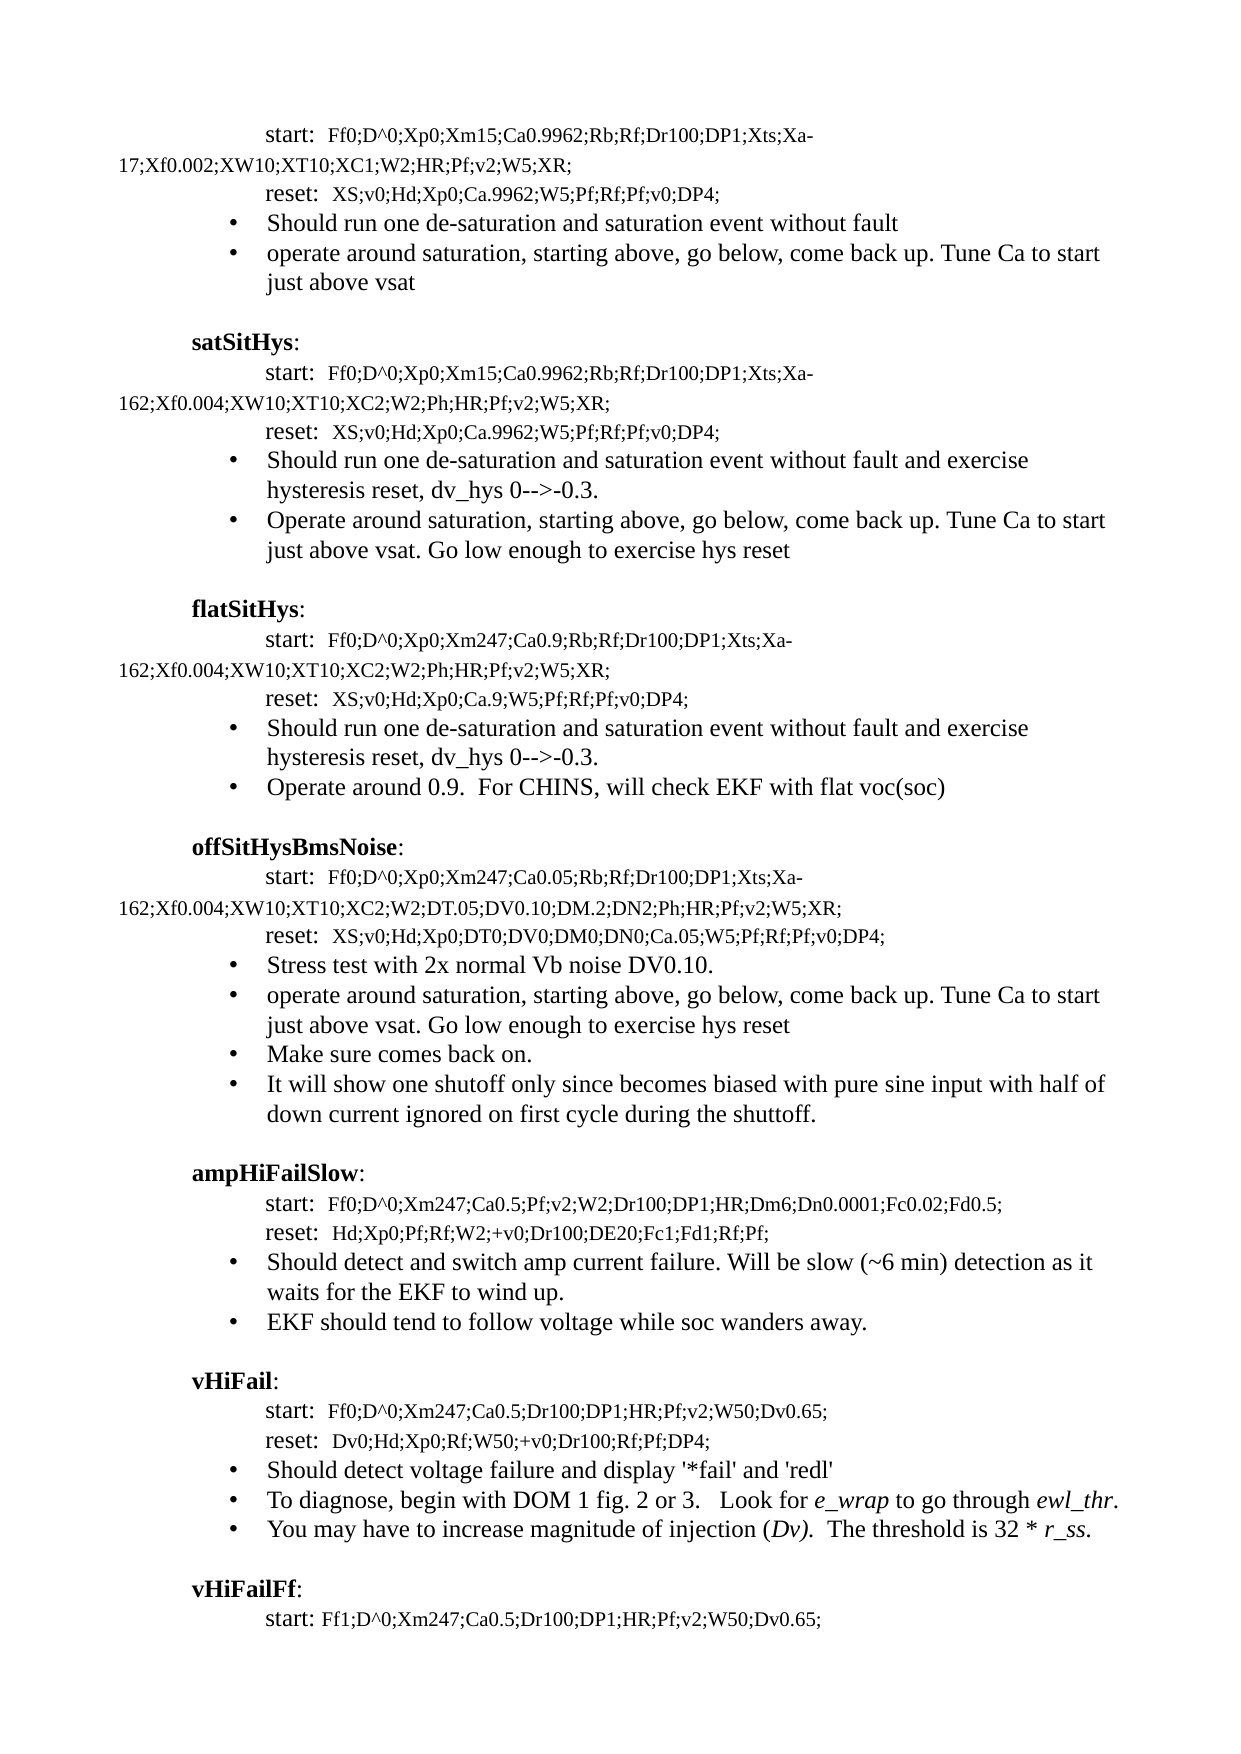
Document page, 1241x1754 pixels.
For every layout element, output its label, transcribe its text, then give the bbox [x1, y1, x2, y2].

text start: Ff0;D^0;Xp0;Xm247;Ca0.05;Rb;Rf;Dr100;DP1;Xts;Xa-162;Xf0.004;XW10;XT10;XC2;W2;DT.05;DV0.10;DM.2;DN2;Ph;HR;Pf;v2;W5;XR; [118, 860, 1122, 920]
list operate around saturation, starting above, go below, come back up. Tune Ca to start just above vsat [229, 237, 1122, 296]
text offSitHysBmsNoise: [118, 831, 1122, 860]
text reset: XS;v0;Hd;Xp0;Ca.9962;W5;Pf;Rf;Pf;v0;DP4; [118, 415, 1122, 445]
list Should detect and switch amp current failure. Will be slow (~6 min) detection as it waits for the EKF to wind up. [229, 1246, 1122, 1306]
text satSitHys: [118, 326, 1122, 356]
text flatSitHys: [118, 593, 1122, 623]
list Should run one de-saturation and saturation event without fault and exercise hysteresis reset, dv_hys 0-->-0.3. [229, 712, 1122, 771]
text vHiFail: [118, 1365, 1122, 1395]
list Stress test with 2x normal Vb noise DV0.10. [229, 949, 1122, 979]
list Make sure comes back on. [229, 1038, 1122, 1068]
list Should run one de-saturation and saturation event without fault [229, 207, 1122, 237]
text start: Ff1;D^0;Xm247;Ca0.5;Dr100;DP1;HR;Pf;v2;W50;Dv0.65; [118, 1602, 1122, 1632]
text ampHiFailSlow: [118, 1157, 1122, 1187]
text start: Ff0;D^0;Xp0;Xm247;Ca0.9;Rb;Rf;Dr100;DP1;Xts;Xa-162;Xf0.004;XW10;XT10;XC2;W2;Ph;HR;Pf;v2;W5;XR; [118, 623, 1122, 682]
list EKF should tend to follow voltage while soc wanders away. [229, 1306, 1122, 1335]
text start: Ff0;D^0;Xm247;Ca0.5;Pf;v2;W2;Dr100;DP1;HR;Dm6;Dn0.0001;Fc0.02;Fd0.5; [118, 1187, 1122, 1217]
list Operate around 0.9. For CHINS, will check EKF with flat voc(soc) [229, 771, 1122, 801]
text start: Ff0;D^0;Xm247;Ca0.5;Dr100;DP1;HR;Pf;v2;W50;Dv0.65; [118, 1395, 1122, 1424]
text reset: XS;v0;Hd;Xp0;Ca.9962;W5;Pf;Rf;Pf;v0;DP4; [118, 177, 1122, 207]
list operate around saturation, starting above, go below, come back up. Tune Ca to start just above vsat. Go low enough to exercise hys reset [229, 979, 1122, 1038]
list Operate around saturation, starting above, go below, come back up. Tune Ca to start just above vsat. Go low enough to exercise hys reset [229, 504, 1122, 563]
text reset: Hd;Xp0;Pf;Rf;W2;+v0;Dr100;DE20;Fc1;Fd1;Rf;Pf; [118, 1217, 1122, 1246]
text vHiFailFf: [118, 1573, 1122, 1602]
list You may have to increase magnitude of injection (Dv). The threshold is 32 * r_ss. [229, 1513, 1122, 1543]
text reset: XS;v0;Hd;Xp0;DT0;DV0;DM0;DN0;Ca.05;W5;Pf;Rf;Pf;v0;DP4; [118, 920, 1122, 949]
list Should run one de-saturation and saturation event without fault and exercise hysteresis reset, dv_hys 0-->-0.3. [229, 445, 1122, 504]
text reset: XS;v0;Hd;Xp0;Ca.9;W5;Pf;Rf;Pf;v0;DP4; [118, 682, 1122, 712]
text reset: Dv0;Hd;Xp0;Rf;W50;+v0;Dr100;Rf;Pf;DP4; [118, 1424, 1122, 1454]
list Should detect voltage failure and display '*fail' and 'redl' [229, 1454, 1122, 1484]
list To diagnose, begin with DOM 1 fig. 2 or 3. Look for e_wrap to go through ewl_thr. [229, 1484, 1122, 1513]
text start: Ff0;D^0;Xp0;Xm15;Ca0.9962;Rb;Rf;Dr100;DP1;Xts;Xa-17;Xf0.002;XW10;XT10;XC1;W2;HR;Pf;v2;W5;XR; [118, 118, 1122, 177]
text start: Ff0;D^0;Xp0;Xm15;Ca0.9962;Rb;Rf;Dr100;DP1;Xts;Xa-162;Xf0.004;XW10;XT10;XC2;W2;Ph;HR;Pf;v2;W5;XR; [118, 356, 1122, 415]
list It will show one shutoff only since becomes biased with pure sine input with half of down current ignored on first cycle during the shuttoff. [229, 1068, 1122, 1127]
